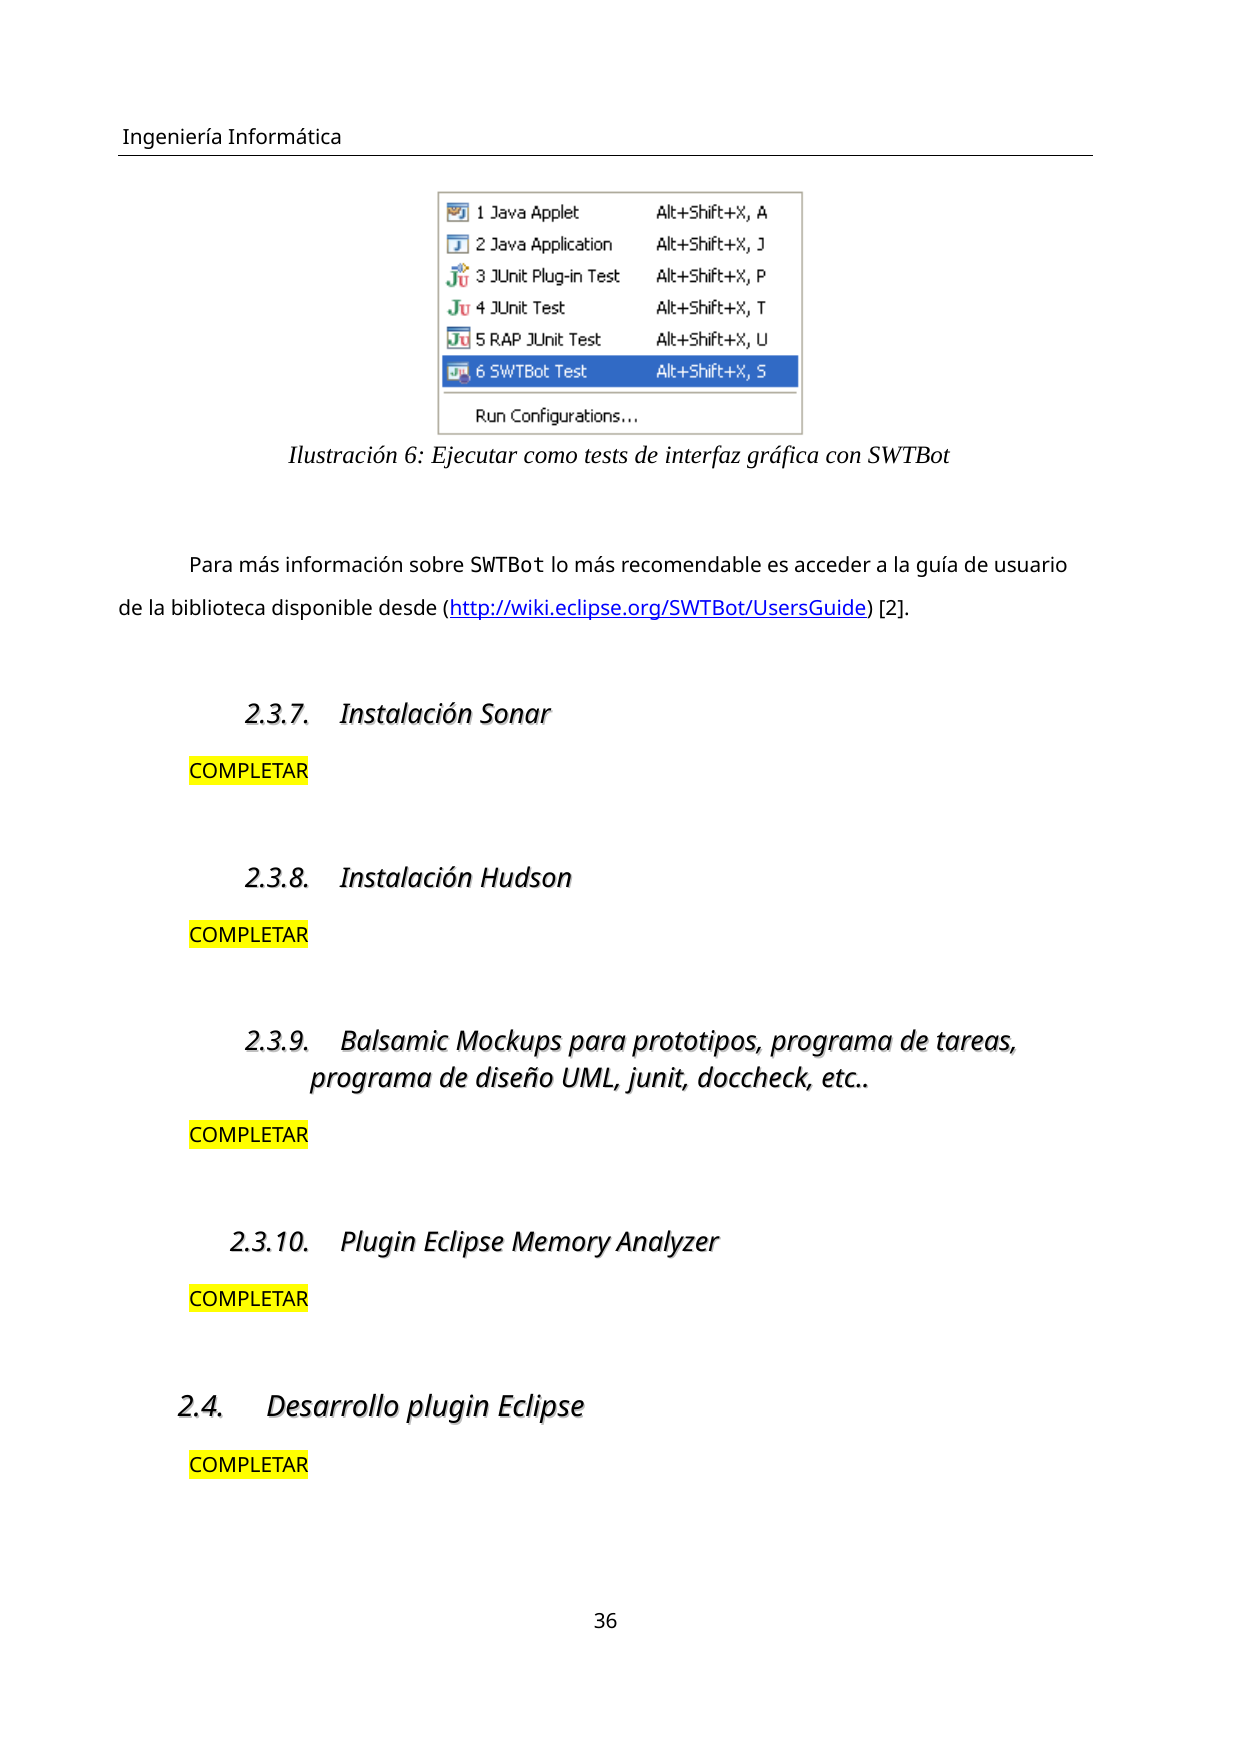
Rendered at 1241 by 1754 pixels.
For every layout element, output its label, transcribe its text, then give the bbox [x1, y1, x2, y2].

text Para más información sobre SWTBot lo más recomendable es acceder a la guía de usuario de la biblioteca disponible desde (http://wiki.eclipse.org/SWTBot/UsersGuide) [2]. [118, 550, 1093, 621]
text COMPLETAR [118, 1450, 1093, 1479]
subtitle Balsamic Mockups para prototipos, programa de tareas, programa de diseño UML, junit, doccheck, etc.. [310, 1022, 1093, 1095]
text COMPLETAR [118, 756, 1093, 785]
subtitle Instalación Sonar [310, 694, 1093, 731]
text COMPLETAR [118, 1284, 1093, 1312]
subtitle Plugin Eclipse Memory Analyzer [310, 1222, 1093, 1259]
text COMPLETAR [118, 920, 1093, 948]
text Ilustración 6: Ejecutar como tests de interfaz gráfica con SWTBot [266, 197, 974, 468]
subtitle Instalación Hudson [310, 858, 1093, 895]
text COMPLETAR [118, 1120, 1093, 1149]
subtitle Desarrollo plugin Eclipse [177, 1386, 1093, 1425]
